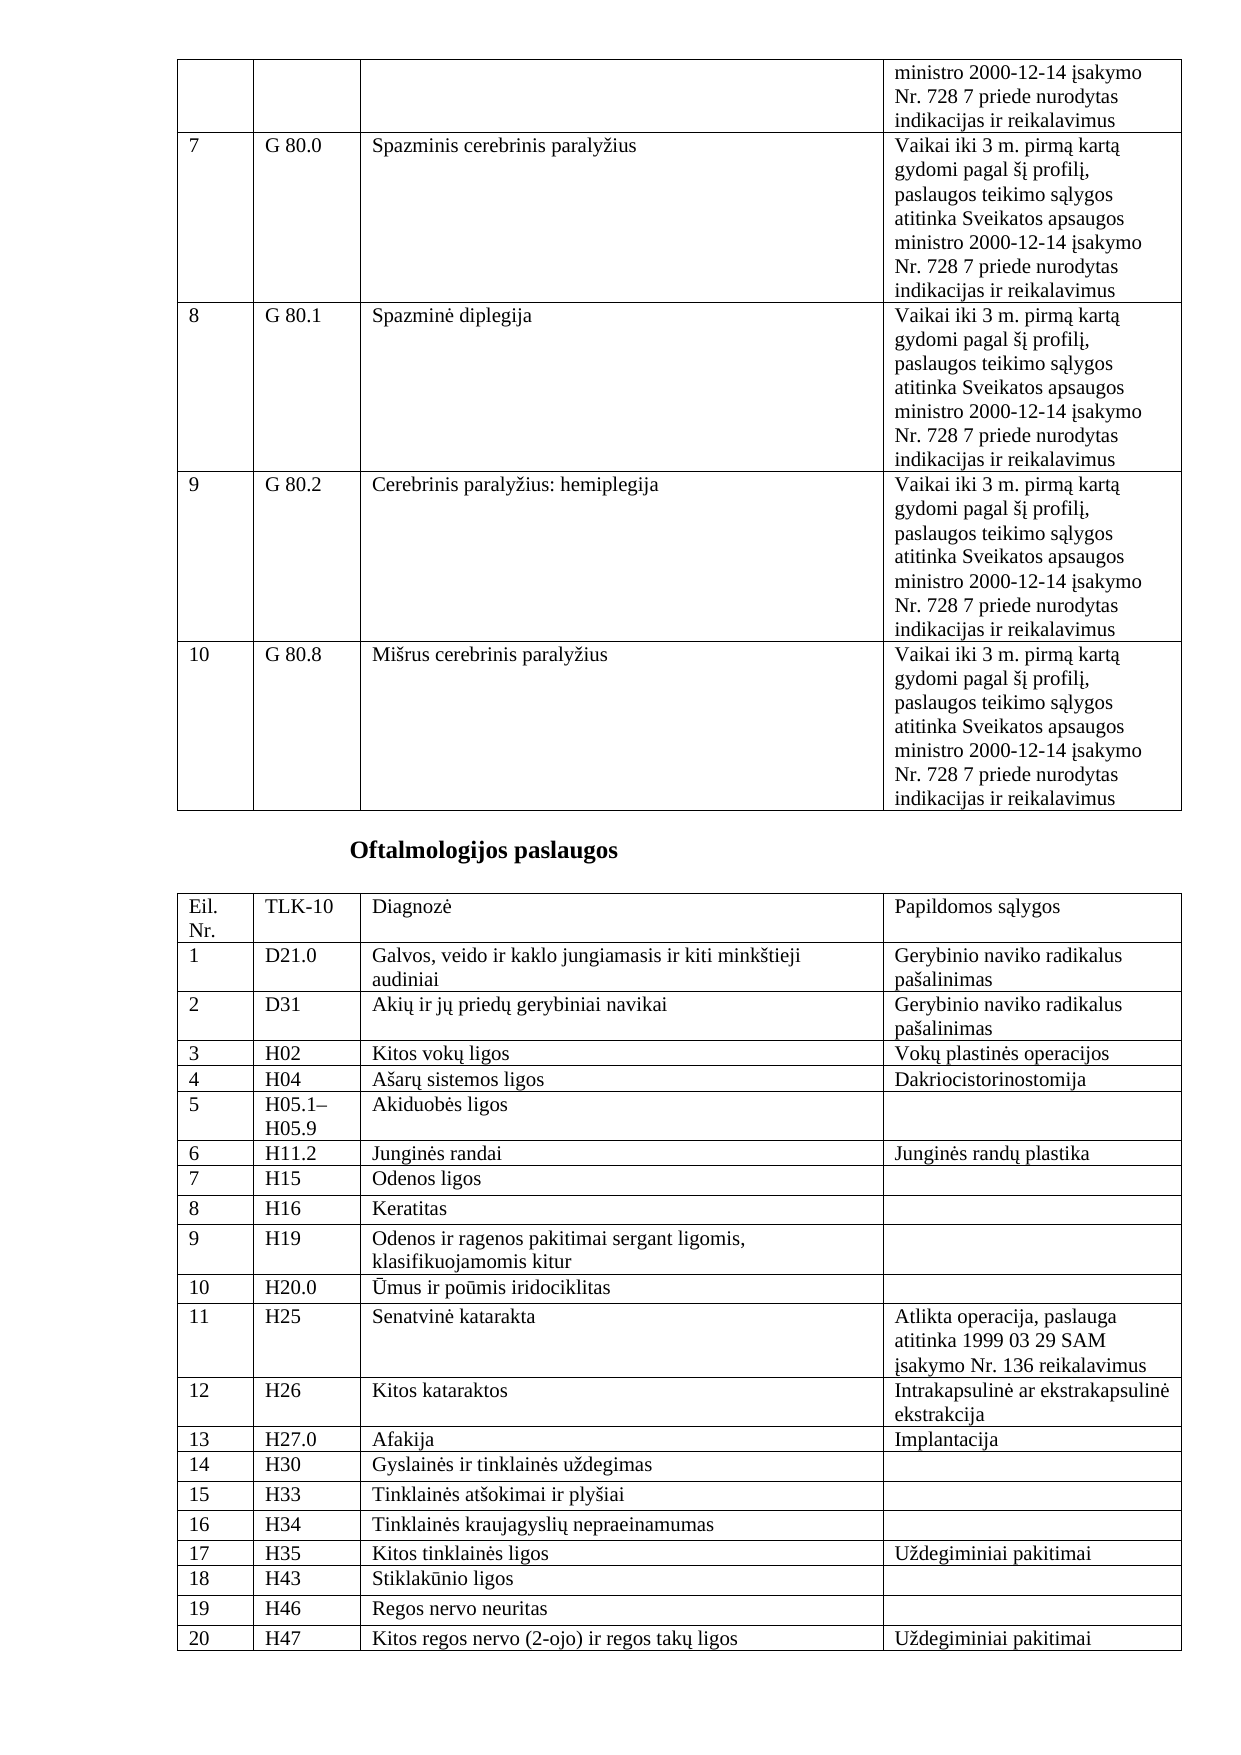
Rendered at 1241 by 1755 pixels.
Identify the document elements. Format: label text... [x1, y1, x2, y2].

table_cell Senatvinė katarakta [361, 1304, 883, 1377]
table_header Papildomos sąlygos [884, 894, 1181, 942]
table_cell H34 [254, 1511, 360, 1540]
table_cell 3 [178, 1041, 253, 1065]
table_cell 18 [178, 1566, 253, 1595]
table_cell 9 [178, 472, 253, 641]
table_cell [884, 1092, 1181, 1140]
table_cell Kitos regos nervo (2-ojo) ir regos takų ligos [361, 1626, 883, 1650]
table_cell [254, 60, 360, 132]
table_cell H04 [254, 1066, 360, 1091]
table_cell Kitos vokų ligos [361, 1041, 883, 1065]
table_cell Keratitas [361, 1196, 883, 1224]
table_cell 8 [178, 303, 253, 471]
table_cell 12 [178, 1378, 253, 1426]
table_cell H19 [254, 1225, 360, 1273]
table_cell H33 [254, 1482, 360, 1510]
table_cell G 80.8 [254, 642, 360, 810]
table_cell H20.0 [254, 1275, 360, 1303]
table_cell 8 [178, 1196, 253, 1224]
table_cell H26 [254, 1378, 360, 1426]
table_cell 20 [178, 1626, 253, 1650]
table_cell 1 [178, 943, 253, 991]
table_header TLK-10 [254, 894, 360, 942]
table_cell Cerebrinis paralyžius: hemiplegija [361, 472, 883, 641]
table_cell 4 [178, 1066, 253, 1091]
table_cell 9 [178, 1225, 253, 1273]
table_cell ministro 2000-12-14 įsakymo Nr. 728 7 priede nurodytas indikacijas ir reikalavimus [884, 60, 1181, 132]
table_cell G 80.1 [254, 303, 360, 471]
table_cell Mišrus cerebrinis paralyžius [361, 642, 883, 810]
table_cell [884, 1452, 1181, 1481]
table_cell 10 [178, 1275, 253, 1303]
table_cell Gyslainės ir tinklainės uždegimas [361, 1452, 883, 1481]
table_cell 17 [178, 1541, 253, 1565]
table_cell H15 [254, 1166, 360, 1194]
table_cell Vaikai iki 3 m. pirmą kartą gydomi pagal šį profilį, paslaugos teikimo sąlygos atitinka Sveikatos apsaugos ministro 2000-12-14 įsakymo Nr. 728 7 priede nurodytas indikacijas ir reikalavimus [884, 642, 1181, 810]
table_cell Odenos ligos [361, 1166, 883, 1194]
table_cell [884, 1482, 1181, 1510]
table_cell Ūmus ir poūmis iridociklitas [361, 1275, 883, 1303]
table_cell [178, 60, 253, 132]
table_cell D21.0 [254, 943, 360, 991]
table_cell Stiklakūnio ligos [361, 1566, 883, 1595]
table_header Diagnozė [361, 894, 883, 942]
table_cell G 80.2 [254, 472, 360, 641]
table_cell Intrakapsulinė ar ekstrakapsulinė ekstrakcija [884, 1378, 1181, 1426]
table_cell [884, 1275, 1181, 1303]
table_cell 14 [178, 1452, 253, 1481]
table_cell Vaikai iki 3 m. pirmą kartą gydomi pagal šį profilį, paslaugos teikimo sąlygos atitinka Sveikatos apsaugos ministro 2000-12-14 įsakymo Nr. 728 7 priede nurodytas indikacijas ir reikalavimus [884, 133, 1181, 302]
table_cell Vaikai iki 3 m. pirmą kartą gydomi pagal šį profilį, paslaugos teikimo sąlygos atitinka Sveikatos apsaugos ministro 2000-12-14 įsakymo Nr. 728 7 priede nurodytas indikacijas ir reikalavimus [884, 472, 1181, 641]
table_cell H05.1–H05.9 [254, 1092, 360, 1140]
table_cell 5 [178, 1092, 253, 1140]
text Oftalmologijos paslaugos [349, 835, 1181, 864]
table_cell Kitos tinklainės ligos [361, 1541, 883, 1565]
table_cell [884, 1511, 1181, 1540]
table_cell Vaikai iki 3 m. pirmą kartą gydomi pagal šį profilį, paslaugos teikimo sąlygos atitinka Sveikatos apsaugos ministro 2000-12-14 įsakymo Nr. 728 7 priede nurodytas indikacijas ir reikalavimus [884, 303, 1181, 471]
table_cell H16 [254, 1196, 360, 1224]
table_cell 11 [178, 1304, 253, 1377]
table_cell G 80.0 [254, 133, 360, 302]
table_cell Tinklainės kraujagyslių nepraeinamumas [361, 1511, 883, 1540]
table_cell 2 [178, 992, 253, 1040]
table_cell 7 [178, 133, 253, 302]
table_cell [884, 1196, 1181, 1224]
table_cell Atlikta operacija, paslauga atitinka 1999 03 29 SAM įsakymo Nr. 136 reikalavimus [884, 1304, 1181, 1377]
table_cell H02 [254, 1041, 360, 1065]
table_cell Afakija [361, 1427, 883, 1451]
table_cell Uždegiminiai pakitimai [884, 1541, 1181, 1565]
table_cell 19 [178, 1596, 253, 1625]
table_cell Vokų plastinės operacijos [884, 1041, 1181, 1065]
table_cell 13 [178, 1427, 253, 1451]
table_cell Spazminė diplegija [361, 303, 883, 471]
table_cell Kitos kataraktos [361, 1378, 883, 1426]
table_cell H25 [254, 1304, 360, 1377]
table_cell H46 [254, 1596, 360, 1625]
table_cell H35 [254, 1541, 360, 1565]
table_cell [884, 1166, 1181, 1194]
table_cell Uždegiminiai pakitimai [884, 1626, 1181, 1650]
table_cell 15 [178, 1482, 253, 1510]
table_cell 10 [178, 642, 253, 810]
table_cell Ašarų sistemos ligos [361, 1066, 883, 1091]
table_cell Odenos ir ragenos pakitimai sergant ligomis, klasifikuojamomis kitur [361, 1225, 883, 1273]
table_cell Regos nervo neuritas [361, 1596, 883, 1625]
table_cell H11.2 [254, 1141, 360, 1165]
table_cell Junginės randų plastika [884, 1141, 1181, 1165]
table_cell H43 [254, 1566, 360, 1595]
table_cell [884, 1566, 1181, 1595]
table_cell 7 [178, 1166, 253, 1194]
table_cell Galvos, veido ir kaklo jungiamasis ir kiti minkštieji audiniai [361, 943, 883, 991]
table_cell H47 [254, 1626, 360, 1650]
table_cell H30 [254, 1452, 360, 1481]
table_cell Tinklainės atšokimai ir plyšiai [361, 1482, 883, 1510]
table_cell Akių ir jų priedų gerybiniai navikai [361, 992, 883, 1040]
table_cell Junginės randai [361, 1141, 883, 1165]
table_cell Implantacija [884, 1427, 1181, 1451]
table_cell 16 [178, 1511, 253, 1540]
table_cell [884, 1596, 1181, 1625]
table_cell Akiduobės ligos [361, 1092, 883, 1140]
table_cell 6 [178, 1141, 253, 1165]
table_cell H27.0 [254, 1427, 360, 1451]
table_cell Gerybinio naviko radikalus pašalinimas [884, 943, 1181, 991]
table_cell Dakriocistorinostomija [884, 1066, 1181, 1091]
table_cell Gerybinio naviko radikalus pašalinimas [884, 992, 1181, 1040]
table_header Eil. Nr. [178, 894, 253, 942]
table_cell Spazminis cerebrinis paralyžius [361, 133, 883, 302]
table_cell D31 [254, 992, 360, 1040]
table_cell [884, 1225, 1181, 1273]
table_cell [361, 60, 883, 132]
